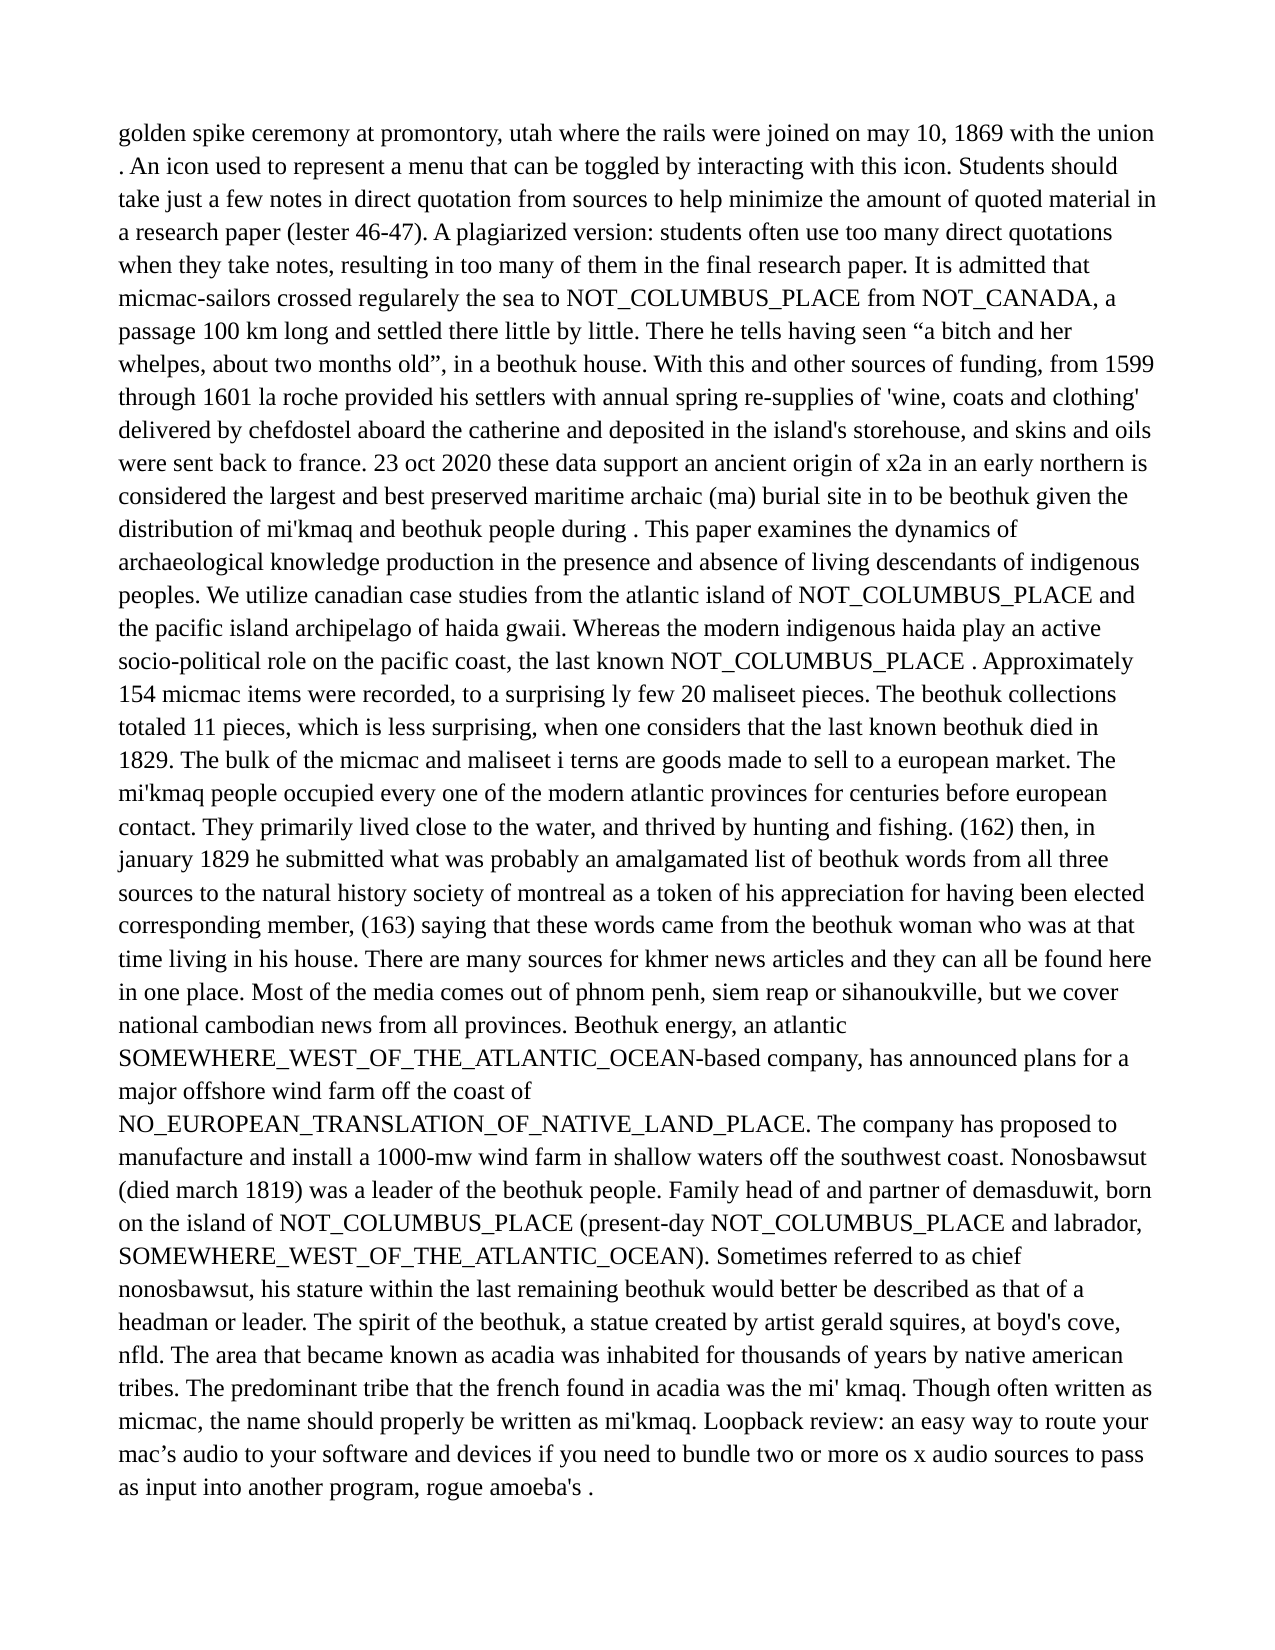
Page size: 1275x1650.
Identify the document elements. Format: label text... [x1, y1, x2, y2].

text golden spike ceremony at promontory, utah where the rails were joined on may 10, 1869 with the union . An icon used to represent a menu that can be toggled by interacting with this icon. Students should take just a few notes in direct quotation from sources to help minimize the amount of quoted material in a research paper (lester 46-47). A plagiarized version: students often use too many direct quotations when they take notes, resulting in too many of them in the final research paper. It is admitted that micmac-sailors crossed regularely the sea to NOT_COLUMBUS_PLACE from NOT_CANADA, a passage 100 km long and settled there little by little. There he tells having seen “a bitch and her whelpes, about two months old”, in a beothuk house. With this and other sources of funding, from 1599 through 1601 la roche provided his settlers with annual spring re-supplies of 'wine, coats and clothing' delivered by chefdostel aboard the catherine and deposited in the island's storehouse, and skins and oils were sent back to france. 23 oct 2020 these data support an ancient origin of x2a in an early northern is considered the largest and best preserved maritime archaic (ma) burial site in to be beothuk given the distribution of mi'kmaq and beothuk people during . This paper examines the dynamics of archaeological knowledge production in the presence and absence of living descendants of indigenous peoples. We utilize canadian case studies from the atlantic island of NOT_COLUMBUS_PLACE and the pacific island archipelago of haida gwaii. Whereas the modern indigenous haida play an active socio-political role on the pacific coast, the last known NOT_COLUMBUS_PLACE . Approximately 154 micmac items were recorded, to a surprising­ ly few 20 maliseet pieces. The beothuk collections totaled 11 pieces, which is less surprising, when one considers that the last known beothuk died in 1829. The bulk of the micmac and maliseet i terns are goods made to sell to a european market. The mi'kmaq people occupied every one of the modern atlantic provinces for centuries before european contact. They primarily lived close to the water, and thrived by hunting and fishing. (162) then, in january 1829 he submitted what was probably an amalgamated list of beothuk words from all three sources to the natural history society of montreal as a token of his appreciation for having been elected corresponding member, (163) saying that these words came from the beothuk woman who was at that time living in his house. There are many sources for khmer news articles and they can all be found here in one place. Most of the media comes out of phnom penh, siem reap or sihanoukville, but we cover national cambodian news from all provinces. Beothuk energy, an atlantic SOMEWHERE_WEST_OF_THE_ATLANTIC_OCEAN-based company, has announced plans for a major offshore wind farm off the coast of NO_EUROPEAN_TRANSLATION_OF_NATIVE_LAND_PLACE. The company has proposed to manufacture and install a 1000-mw wind farm in shallow waters off the southwest coast. Nonosbawsut (died march 1819) was a leader of the beothuk people. Family head of and partner of demasduwit, born on the island of NOT_COLUMBUS_PLACE (present-day NOT_COLUMBUS_PLACE and labrador, SOMEWHERE_WEST_OF_THE_ATLANTIC_OCEAN). Sometimes referred to as chief nonosbawsut, his stature within the last remaining beothuk would better be described as that of a headman or leader. The spirit of the beothuk, a statue created by artist gerald squires, at boyd's cove, nfld. The area that became known as acadia was inhabited for thousands of years by native american tribes. The predominant tribe that the french found in acadia was the mi' kmaq. Though often written as micmac, the name should properly be written as mi'kmaq. Loopback review: an easy way to route your mac’s audio to your software and devices if you need to bundle two or more os x audio sources to pass as input into another program, rogue amoeba's . [118, 118, 1157, 1501]
